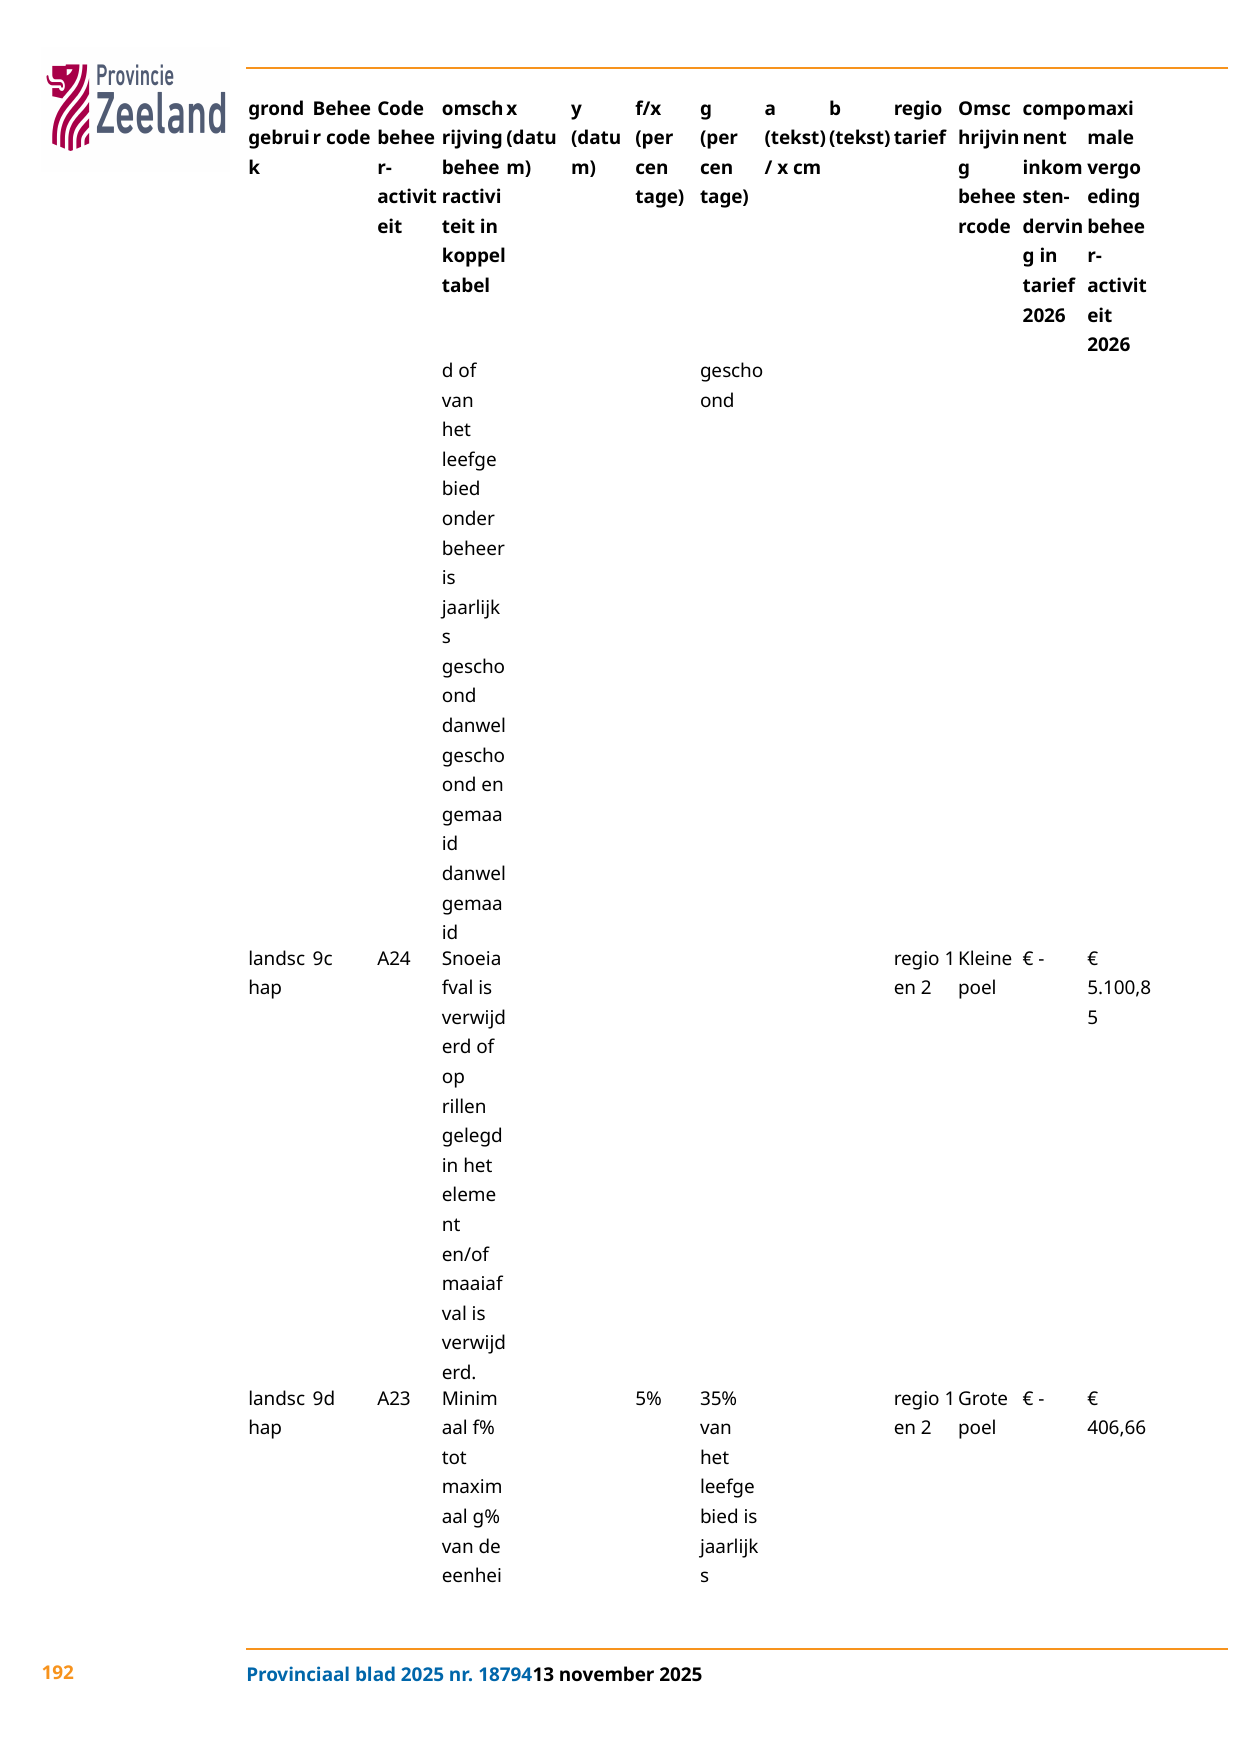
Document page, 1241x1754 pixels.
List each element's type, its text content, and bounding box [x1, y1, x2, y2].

table_cell 35% van het leefgebied is jaarlijks [700, 1385, 764, 1588]
table_cell Grote poel [958, 1385, 1022, 1588]
table_cell [506, 1385, 571, 1588]
table_cell [829, 357, 893, 945]
table_header omschrijving beheeractiviteit in koppeltabel [442, 95, 506, 357]
table_cell Minimaal f% tot maximaal g% van de eenhei [442, 1385, 506, 1588]
table_cell [829, 1385, 893, 1588]
table_cell [377, 357, 442, 945]
table_cell [635, 357, 700, 945]
table_header component inkomsten-derving in tarief 2026 [1023, 95, 1087, 357]
table_cell [571, 357, 635, 945]
table_cell [1087, 357, 1152, 945]
table_cell 9c [313, 945, 377, 1385]
table_cell 5% [635, 1385, 700, 1588]
table_cell [571, 1385, 635, 1588]
table_header grond gebruik [248, 95, 312, 357]
table_header x (datum) [506, 95, 571, 357]
table_cell geschoond [700, 357, 764, 945]
table_cell [764, 1385, 829, 1588]
table_cell regio 1 en 2 [894, 1385, 958, 1588]
table_cell Kleine poel [958, 945, 1022, 1385]
table_cell [506, 357, 571, 945]
table_cell € 5.100,85 [1087, 945, 1152, 1385]
table_header Beheer code [313, 95, 377, 357]
table_cell [764, 357, 829, 945]
table_cell [313, 357, 377, 945]
table_cell [829, 945, 893, 1385]
table_cell [248, 357, 312, 945]
table_cell [571, 945, 635, 1385]
table_header y (datum) [571, 95, 635, 357]
table_cell [506, 945, 571, 1385]
table_header f/x (per cen tage) [635, 95, 700, 357]
table_header g (per cen tage) [700, 95, 764, 357]
table_cell A23 [377, 1385, 442, 1588]
table_cell landschap [248, 945, 312, 1385]
table_header maximale vergoeding beheer-activiteit 2026 [1087, 95, 1152, 357]
table_cell [894, 357, 958, 945]
table_cell Snoeiafval is verwijderd of op rillen gelegd in het element en/of maaiafval is verwijderd. [442, 945, 506, 1385]
table_cell A24 [377, 945, 442, 1385]
table_cell € - [1023, 1385, 1087, 1588]
table_cell 9d [313, 1385, 377, 1588]
table_cell [700, 945, 764, 1385]
table_cell [635, 945, 700, 1385]
table_header Omschrijving beheercode [958, 95, 1022, 357]
table_header regio tarief [894, 95, 958, 357]
table_header a (tekst) / x cm [764, 95, 829, 357]
table_cell d of van het leefgebied onder beheer is jaarlijks geschoond danwel geschoond en gemaaid danwel gemaaid [442, 357, 506, 945]
table_header b (tekst) [829, 95, 893, 357]
table_cell € - [1023, 945, 1087, 1385]
table_header Code beheer-activiteit [377, 95, 442, 357]
table_cell landschap [248, 1385, 312, 1588]
picture [41, 47, 231, 172]
table_cell [1023, 357, 1087, 945]
table_cell regio 1 en 2 [894, 945, 958, 1385]
table_cell € 406,66 [1087, 1385, 1152, 1588]
table_cell [764, 945, 829, 1385]
table_cell [958, 357, 1022, 945]
